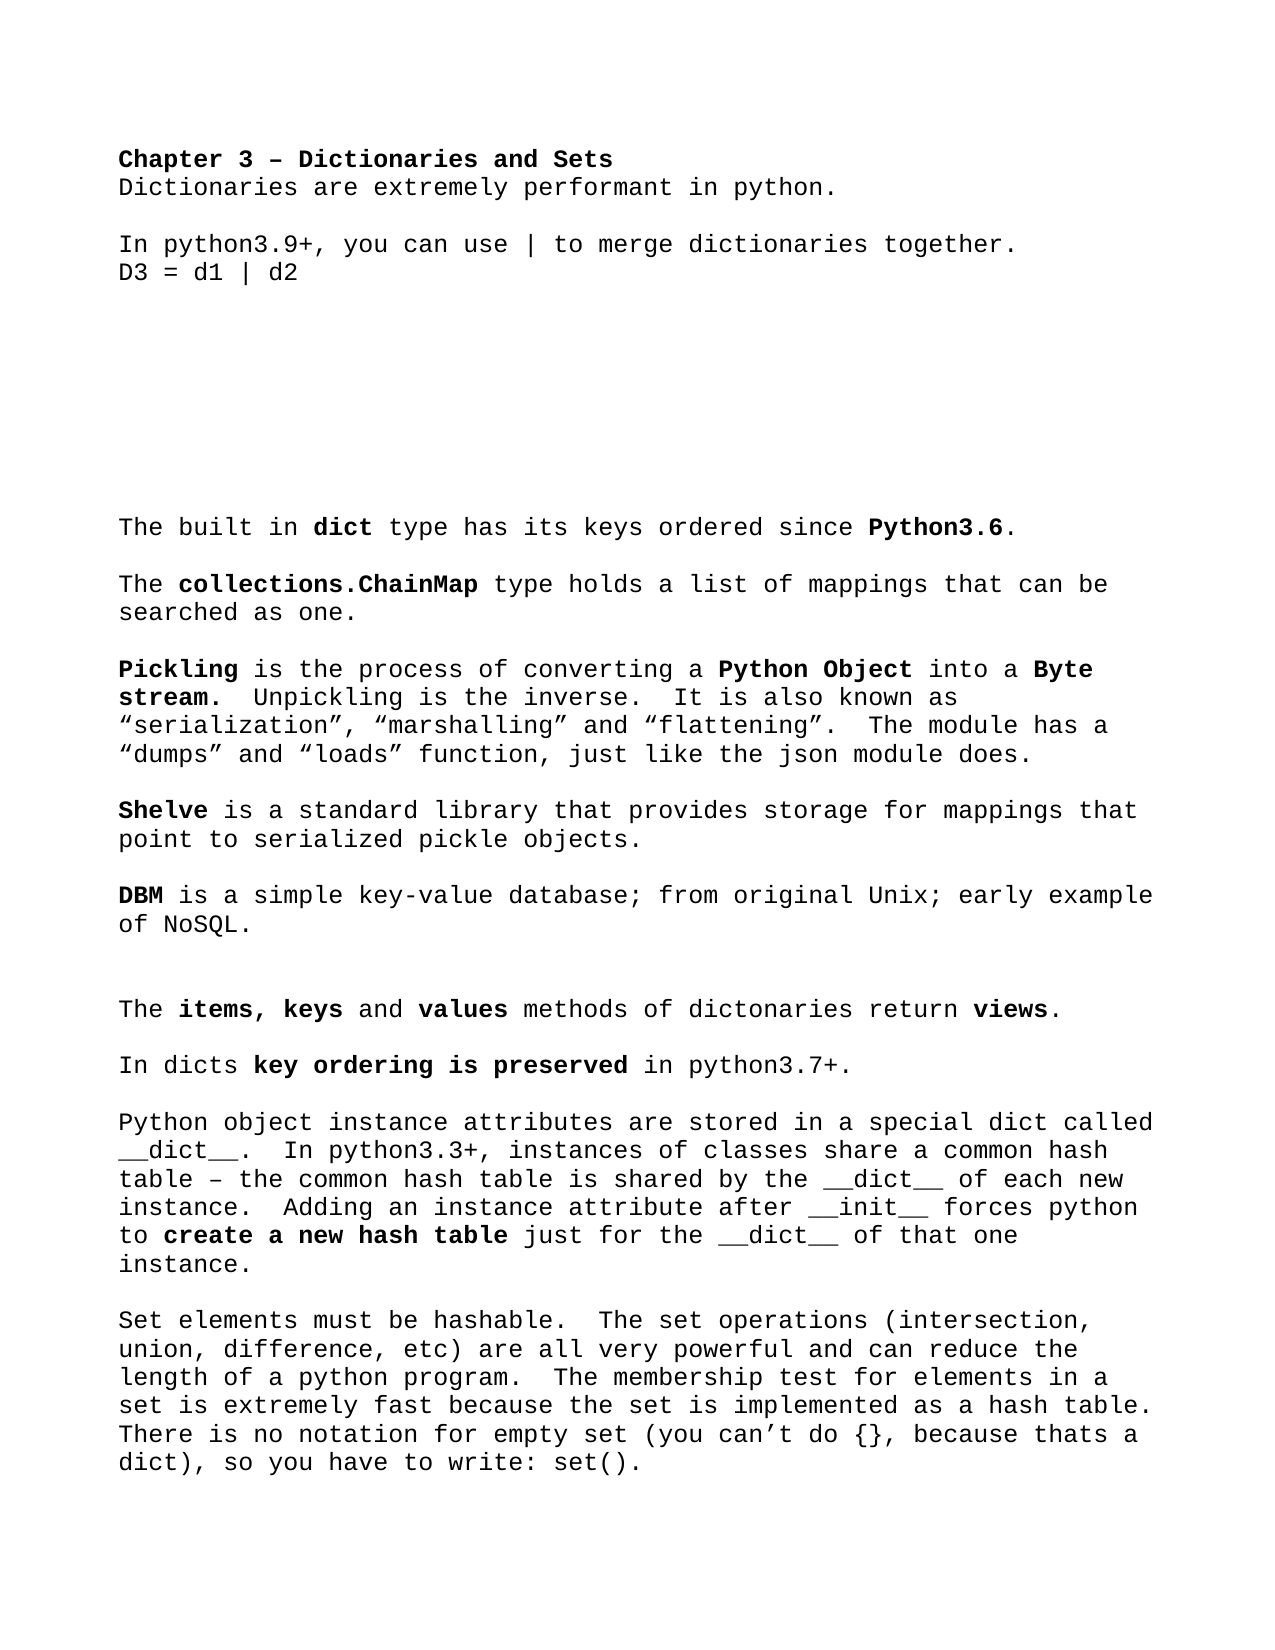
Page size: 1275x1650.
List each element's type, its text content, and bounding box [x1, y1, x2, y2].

text Chapter 3 – Dictionaries and Sets [118, 146, 1157, 175]
text Dictionaries are extremely performant in python. [118, 175, 1157, 203]
text The items, keys and values methods of dictonaries return views. [118, 996, 1157, 1025]
text Set elements must be hashable. The set operations (intersection, union, difference, etc) are all very powerful and can reduce the length of a python program. The membership test for elements in a set is extremely fast because the set is implemented as a hash table. There is no notation for empty set (you can’t do {}, because thats a dict), so you have to write: set(). [118, 1308, 1157, 1478]
text D3 = d1 | d2 [118, 260, 1157, 288]
text DBM is a simple key-value database; from original Unix; early example of NoSQL. [118, 883, 1157, 940]
text Pickling is the process of converting a Python Object into a Byte stream. Unpickling is the inverse. It is also known as “serialization”, “marshalling” and “flattening”. The module has a “dumps” and “loads” function, just like the json module does. [118, 656, 1157, 770]
text The built in dict type has its keys ordered since Python3.6. [118, 515, 1157, 543]
text In python3.9+, you can use | to merge dictionaries together. [118, 231, 1157, 260]
text Python object instance attributes are stored in a special dict called __dict__. In python3.3+, instances of classes share a common hash table – the common hash table is shared by the __dict__ of each new instance. Adding an instance attribute after __init__ forces python to create a new hash table just for the __dict__ of that one instance. [118, 1110, 1157, 1280]
text Shelve is a standard library that provides storage for mappings that point to serialized pickle objects. [118, 798, 1157, 855]
text In dicts key ordering is preserved in python3.7+. [118, 1053, 1157, 1081]
text The collections.ChainMap type holds a list of mappings that can be searched as one. [118, 571, 1157, 628]
